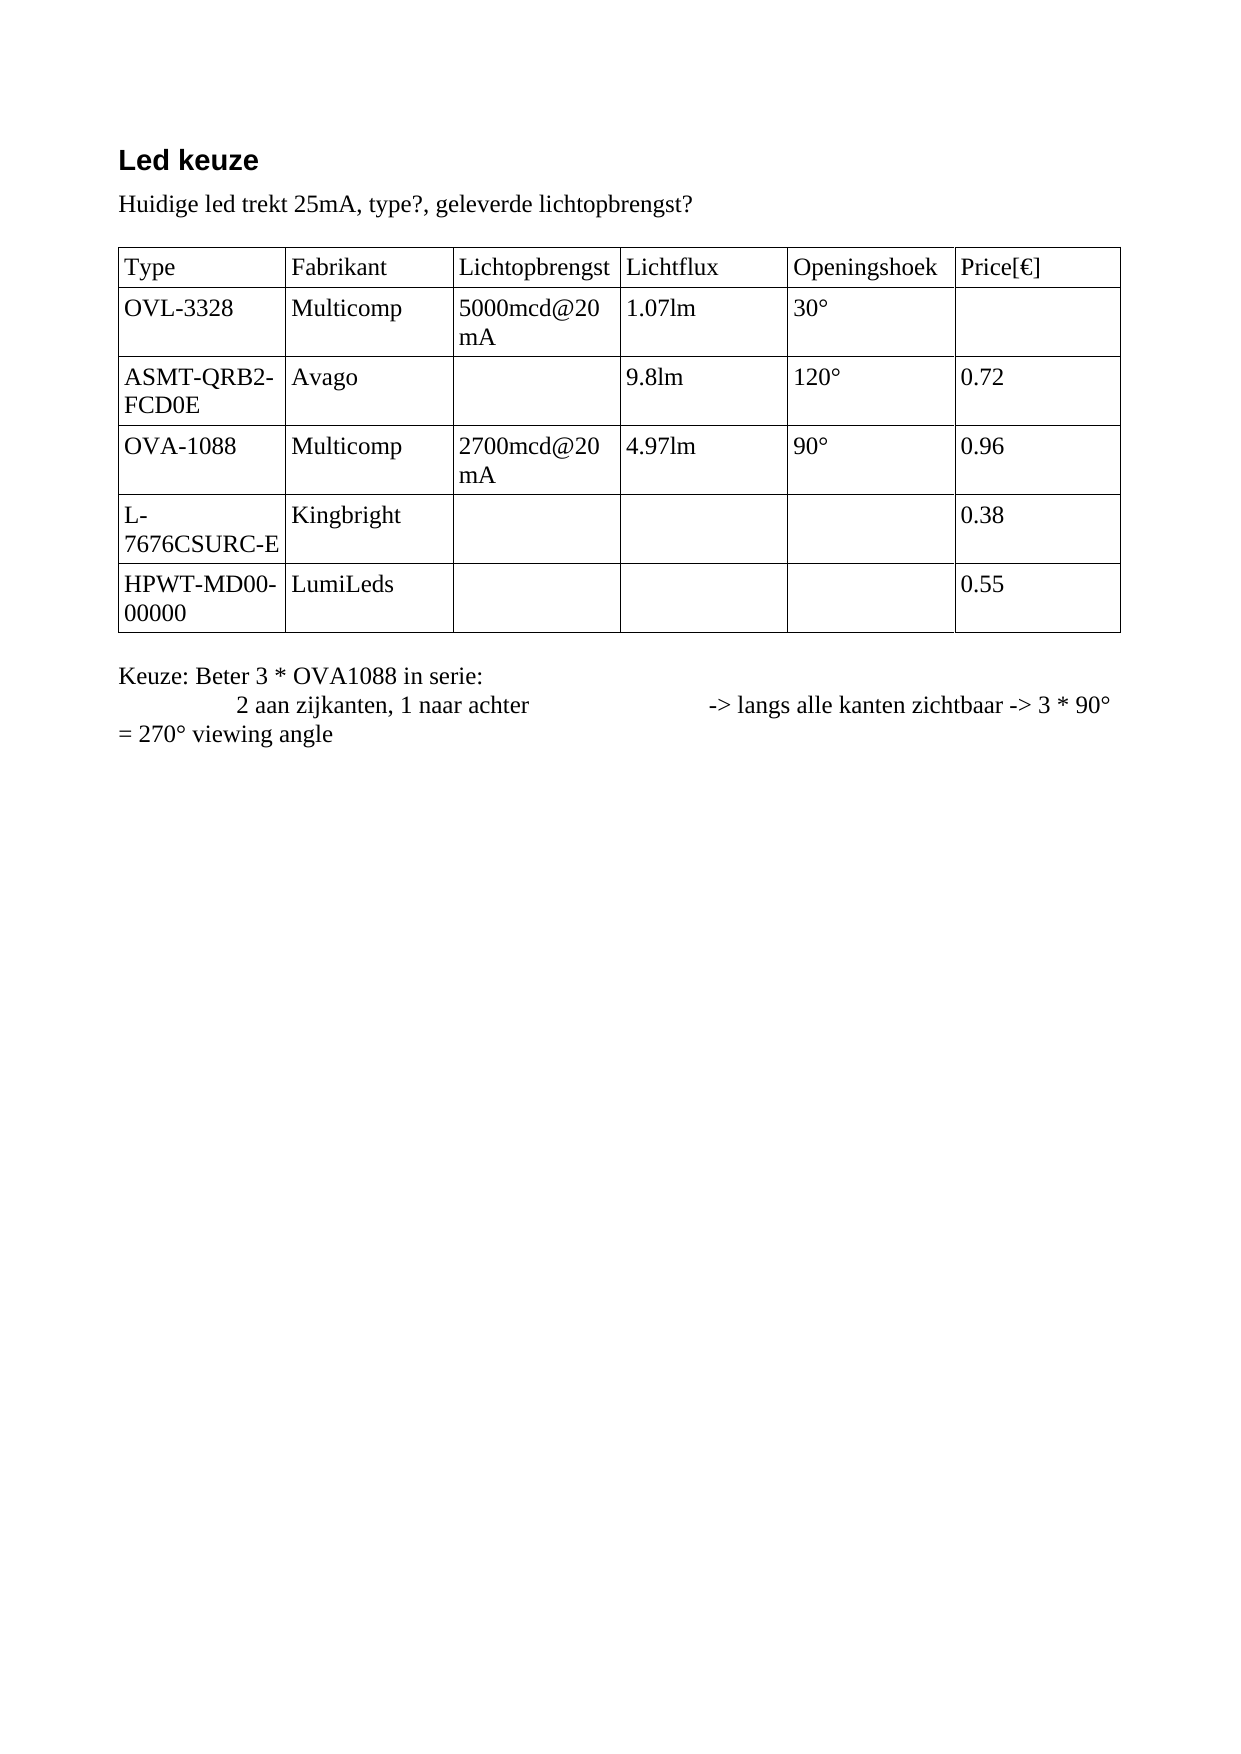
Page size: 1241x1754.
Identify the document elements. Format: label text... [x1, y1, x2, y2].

table_cell 4.97lm [621, 426, 787, 494]
table_cell [454, 495, 620, 563]
subtitle Led keuze [118, 143, 1122, 177]
table_header Price[€] [956, 248, 1120, 287]
table_cell Multicomp [286, 426, 453, 494]
table_cell 1.07lm [621, 288, 787, 356]
table_cell LumiLeds [286, 564, 453, 632]
table_cell 0.96 [956, 426, 1120, 494]
table_header Type [119, 248, 285, 287]
table_cell L-7676CSURC-E [119, 495, 285, 563]
table_cell OVA-1088 [119, 426, 285, 494]
table_cell 120° [788, 357, 954, 425]
table_cell Avago [286, 357, 453, 425]
table_cell [788, 495, 954, 563]
table_cell Multicomp [286, 288, 453, 356]
table_header Fabrikant [286, 248, 453, 287]
table_cell ASMT-QRB2-FCD0E [119, 357, 285, 425]
table_header Lichtopbrengst [454, 248, 620, 287]
table_cell [621, 564, 787, 632]
table_header Openingshoek [788, 248, 954, 287]
text Huidige led trekt 25mA, type?, geleverde lichtopbrengst? [118, 189, 1122, 218]
table_cell Kingbright [286, 495, 453, 563]
table_cell [454, 357, 620, 425]
table_cell 2700mcd@20mA [454, 426, 620, 494]
table_cell 0.55 [956, 564, 1120, 632]
table_cell 5000mcd@20mA [454, 288, 620, 356]
table_cell [621, 495, 787, 563]
table_cell [956, 288, 1120, 356]
table_cell HPWT-MD00-00000 [119, 564, 285, 632]
table_cell [788, 564, 954, 632]
table_cell 9.8lm [621, 357, 787, 425]
table_cell 90° [788, 426, 954, 494]
table_header Lichtflux [621, 248, 787, 287]
table_cell 30° [788, 288, 954, 356]
text Keuze: Beter 3 * OVA1088 in serie: [118, 661, 1122, 690]
text 2 aan zijkanten, 1 naar achter -> langs alle kanten zichtbaar -> 3 * 90° = 270° viewing angle [118, 690, 1122, 747]
table_cell 0.72 [956, 357, 1120, 425]
table_cell [454, 564, 620, 632]
table_cell OVL-3328 [119, 288, 285, 356]
table_cell 0.38 [956, 495, 1120, 563]
